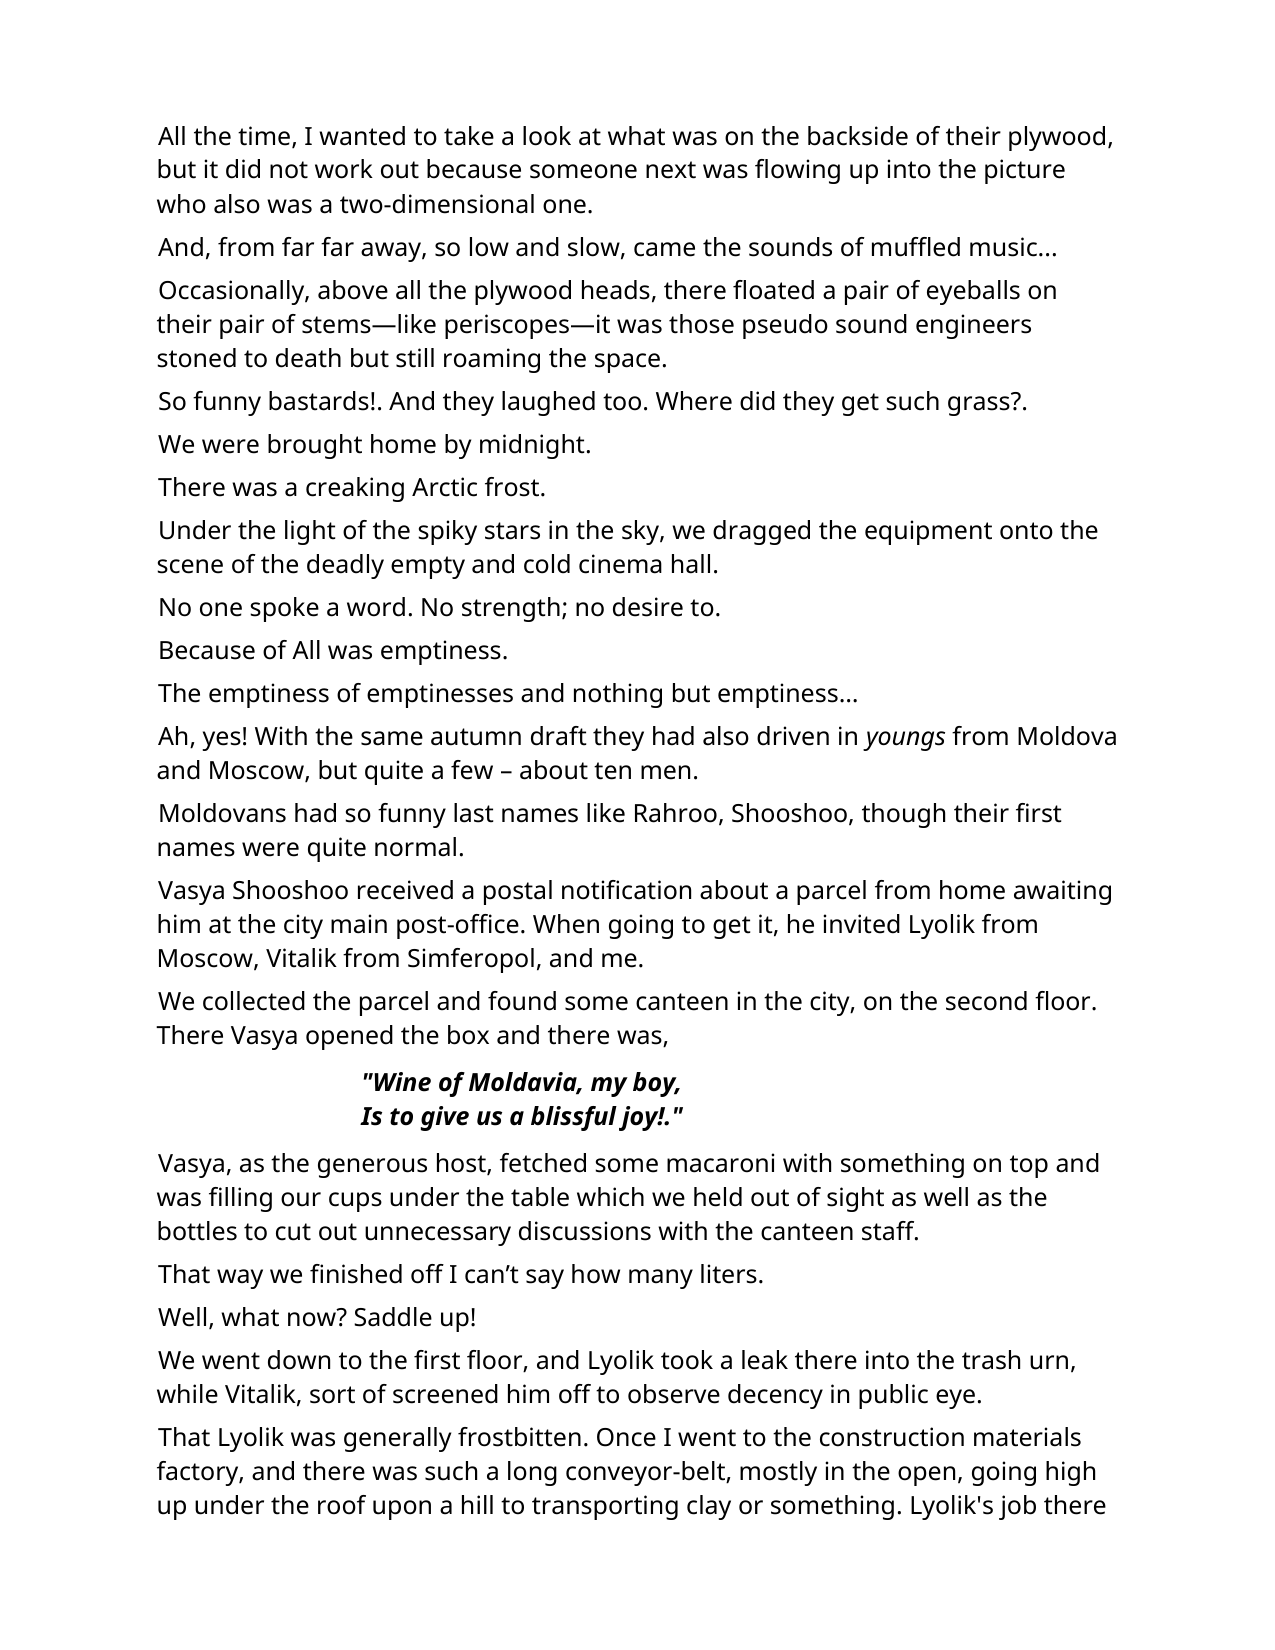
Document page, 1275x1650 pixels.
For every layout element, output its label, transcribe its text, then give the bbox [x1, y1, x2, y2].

text We collected the parcel and found some canteen in the city, on the second floor. There Vasya opened the box and there was, [156, 984, 1118, 1052]
text No one spoke a word. No strength; no desire to. [156, 589, 1118, 624]
text Ah, yes! With the same autumn draft they had also driven in youngs from Moldova and Moscow, but quite a few – about ten men. [156, 719, 1118, 787]
text "Wine of Moldavia, my boy, [286, 1064, 1118, 1099]
text We were brought home by midnight. [156, 426, 1118, 461]
text Vasya, as the generous host, fetched some macaroni with something on top and was filling our cups under the table which we held out of sight as well as the bottles to cut out unnecessary discussions with the canteen staff. [156, 1145, 1118, 1247]
text Vasya Shooshoo received a postal notification about a parcel from home awaiting him at the city main post-office. When going to get it, he invited Lyolik from Moscow, Vitalik from Simferopol, and me. [156, 873, 1118, 975]
text So funny bastards!. And they laughed too. Where did they get such grass?. [156, 383, 1118, 417]
text Is to give us a blissful joy!." [286, 1099, 1118, 1133]
text Because of All was emptiness. [156, 633, 1118, 667]
text That way we finished off I can’t say how many liters. [156, 1256, 1118, 1290]
text And, from far far away, so low and slow, came the sounds of muffled music... [156, 229, 1118, 263]
text Moldovans had so funny last names like Rahroo, Shooshoo, though their first names were quite normal. [156, 796, 1118, 864]
text Under the light of the spiky stars in the sky, we dragged the equipment onto the scene of the deadly empty and cold cinema hall. [156, 512, 1118, 581]
text The emptiness of emptinesses and nothing but emptiness… [156, 676, 1118, 710]
text Well, what now? Saddle up! [156, 1299, 1118, 1333]
text There was a creaking Arctic frost. [156, 469, 1118, 503]
text We went down to the first floor, and Lyolik took a leak there into the trash urn, while Vitalik, sort of screened him off to observe decency in public eye. [156, 1342, 1118, 1411]
text That Lyolik was generally frostbitten. Once I went to the construction materials factory, and there was such a long conveyor-belt, mostly in the open, going high up under the roof upon a hill to transporting clay or something. Lyolik's job there [156, 1419, 1118, 1522]
text All the time, I wanted to take a look at what was on the backside of their plywood, but it did not work out because someone next was flowing up into the picture who also was a two-dimensional one. [156, 118, 1118, 220]
text Occasionally, above all the plywood heads, there floated a pair of eyeballs on their pair of stems—like periscopes—it was those pseudo sound engineers stoned to death but still roaming the space. [156, 272, 1118, 374]
